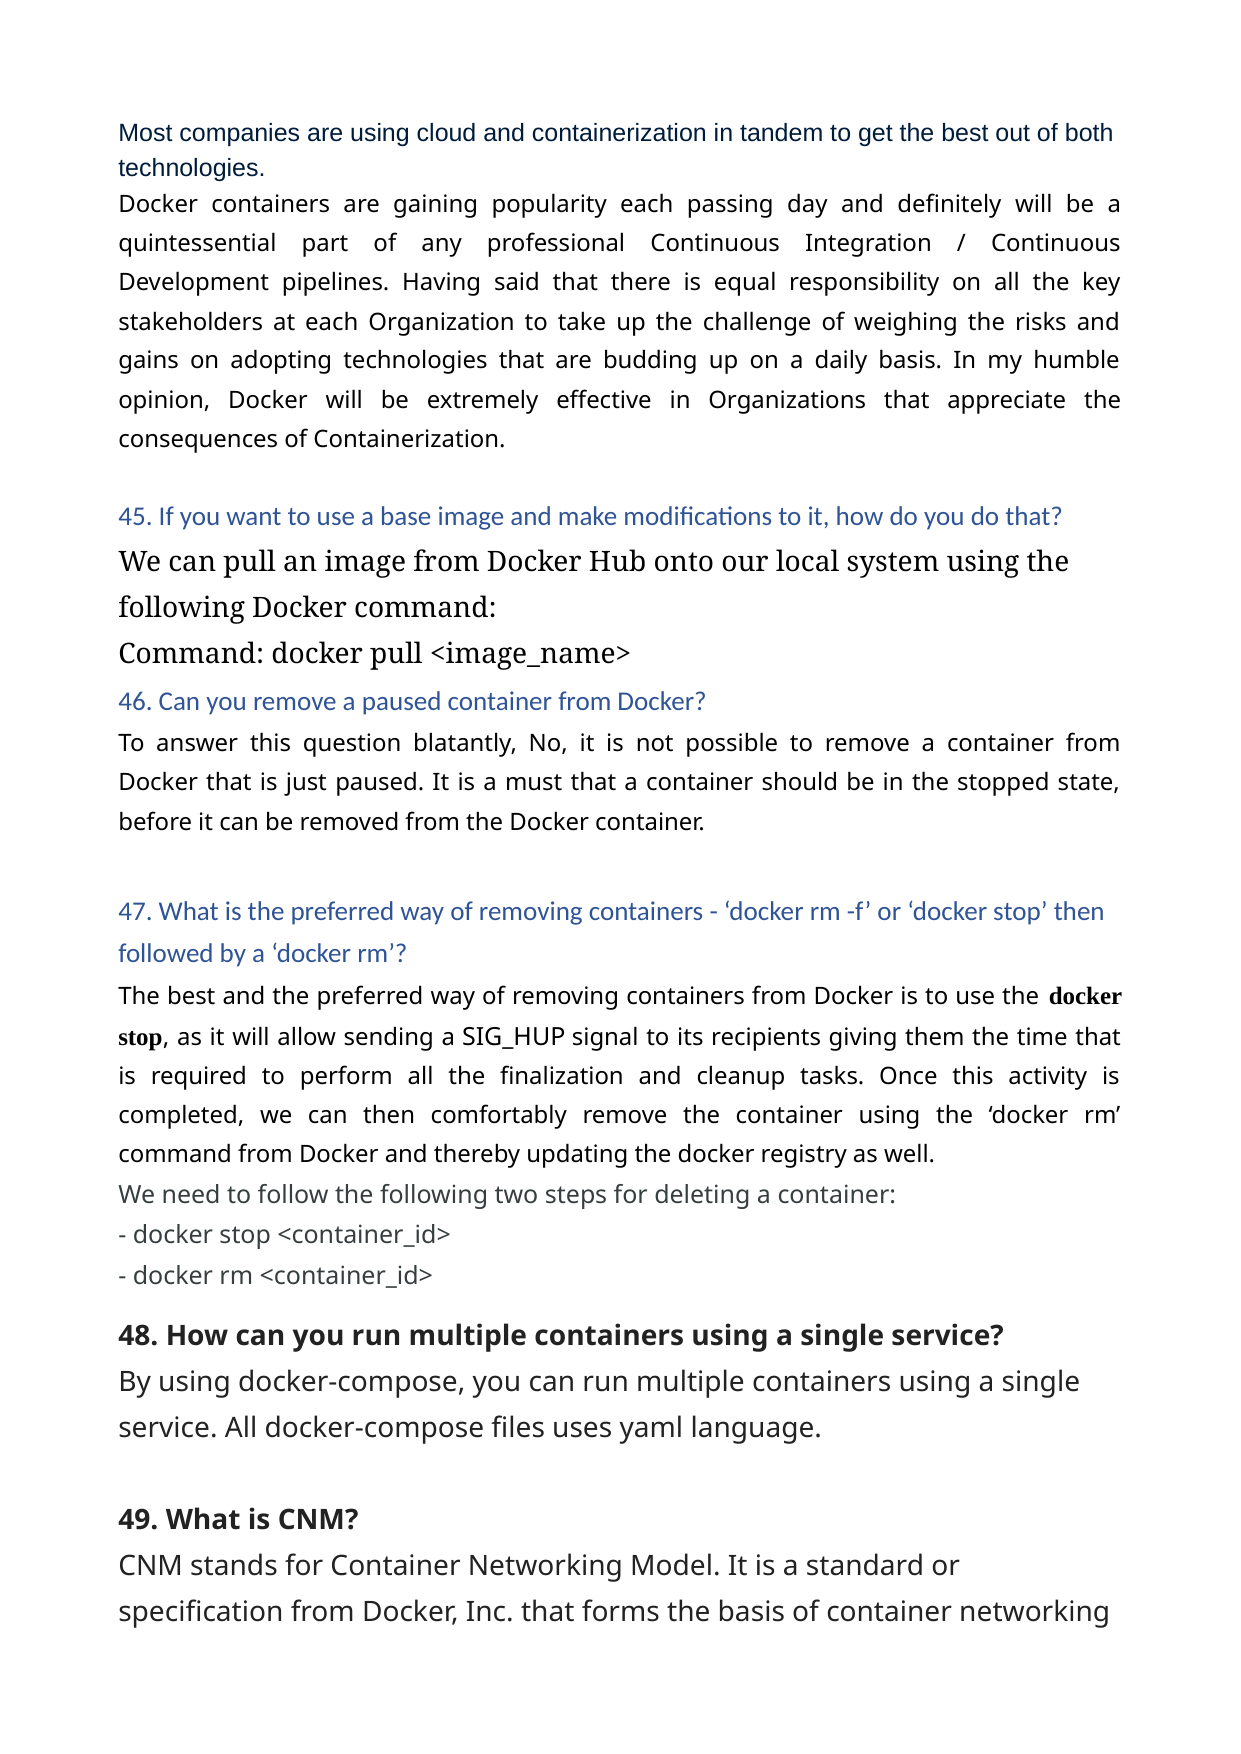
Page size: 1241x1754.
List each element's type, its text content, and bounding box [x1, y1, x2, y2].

text Most companies are using cloud and containerization in tandem to get the best out of both technologies. [118, 118, 1122, 181]
subtitle 46. Can you remove a paused container from Docker? [118, 684, 1122, 717]
text 48. How can you run multiple containers using a single service? [118, 1315, 1122, 1354]
text To answer this question blatantly, No, it is not possible to remove a container from Docker that is just paused. It is a must that a container should be in the stopped state, before it can be removed from the Docker container. [118, 726, 1122, 837]
text By using docker-compose, you can run multiple containers using a single service. All docker-compose files uses yaml language. [118, 1361, 1122, 1446]
text We can pull an image from Docker Hub onto our local system using the following Docker command: [118, 542, 1122, 626]
text CNM stands for Container Networking Model. It is a standard or specification from Docker, Inc. that forms the basis of container networking [118, 1545, 1122, 1629]
text We need to follow the following two steps for deleting a container: - docker stop <container_id> - docker rm <container_id> [118, 1176, 1122, 1292]
text 49. What is CNM? [118, 1499, 1122, 1537]
text Command: docker pull <image_name> [118, 633, 1122, 672]
subtitle 47. What is the preferred way of removing containers - ‘docker rm -f’ or ‘docker stop’ then followed by a ‘docker rm’? [118, 894, 1122, 970]
text Docker containers are gaining popularity each passing day and definitely will be a quintessential part of any professional Continuous Integration / Continuous Development pipelines. Having said that there is equal responsibility on all the key stakeholders at each Organization to take up the challenge of weighing the risks and gains on adopting technologies that are budding up on a daily basis. In my humble opinion, Docker will be extremely effective in Organizations that appreciate the consequences of Containerization. [118, 187, 1122, 454]
text The best and the preferred way of removing containers from Docker is to use the docker stop, as it will allow sending a SIG_HUP signal to its recipients giving them the time that is required to perform all the finalization and cleanup tasks. Once this activity is completed, we can then comfortably remove the container using the ‘docker rm’ command from Docker and thereby updating the docker registry as well. [118, 979, 1122, 1170]
subtitle 45. If you want to use a base image and make modifications to it, how do you do that? [118, 499, 1122, 532]
